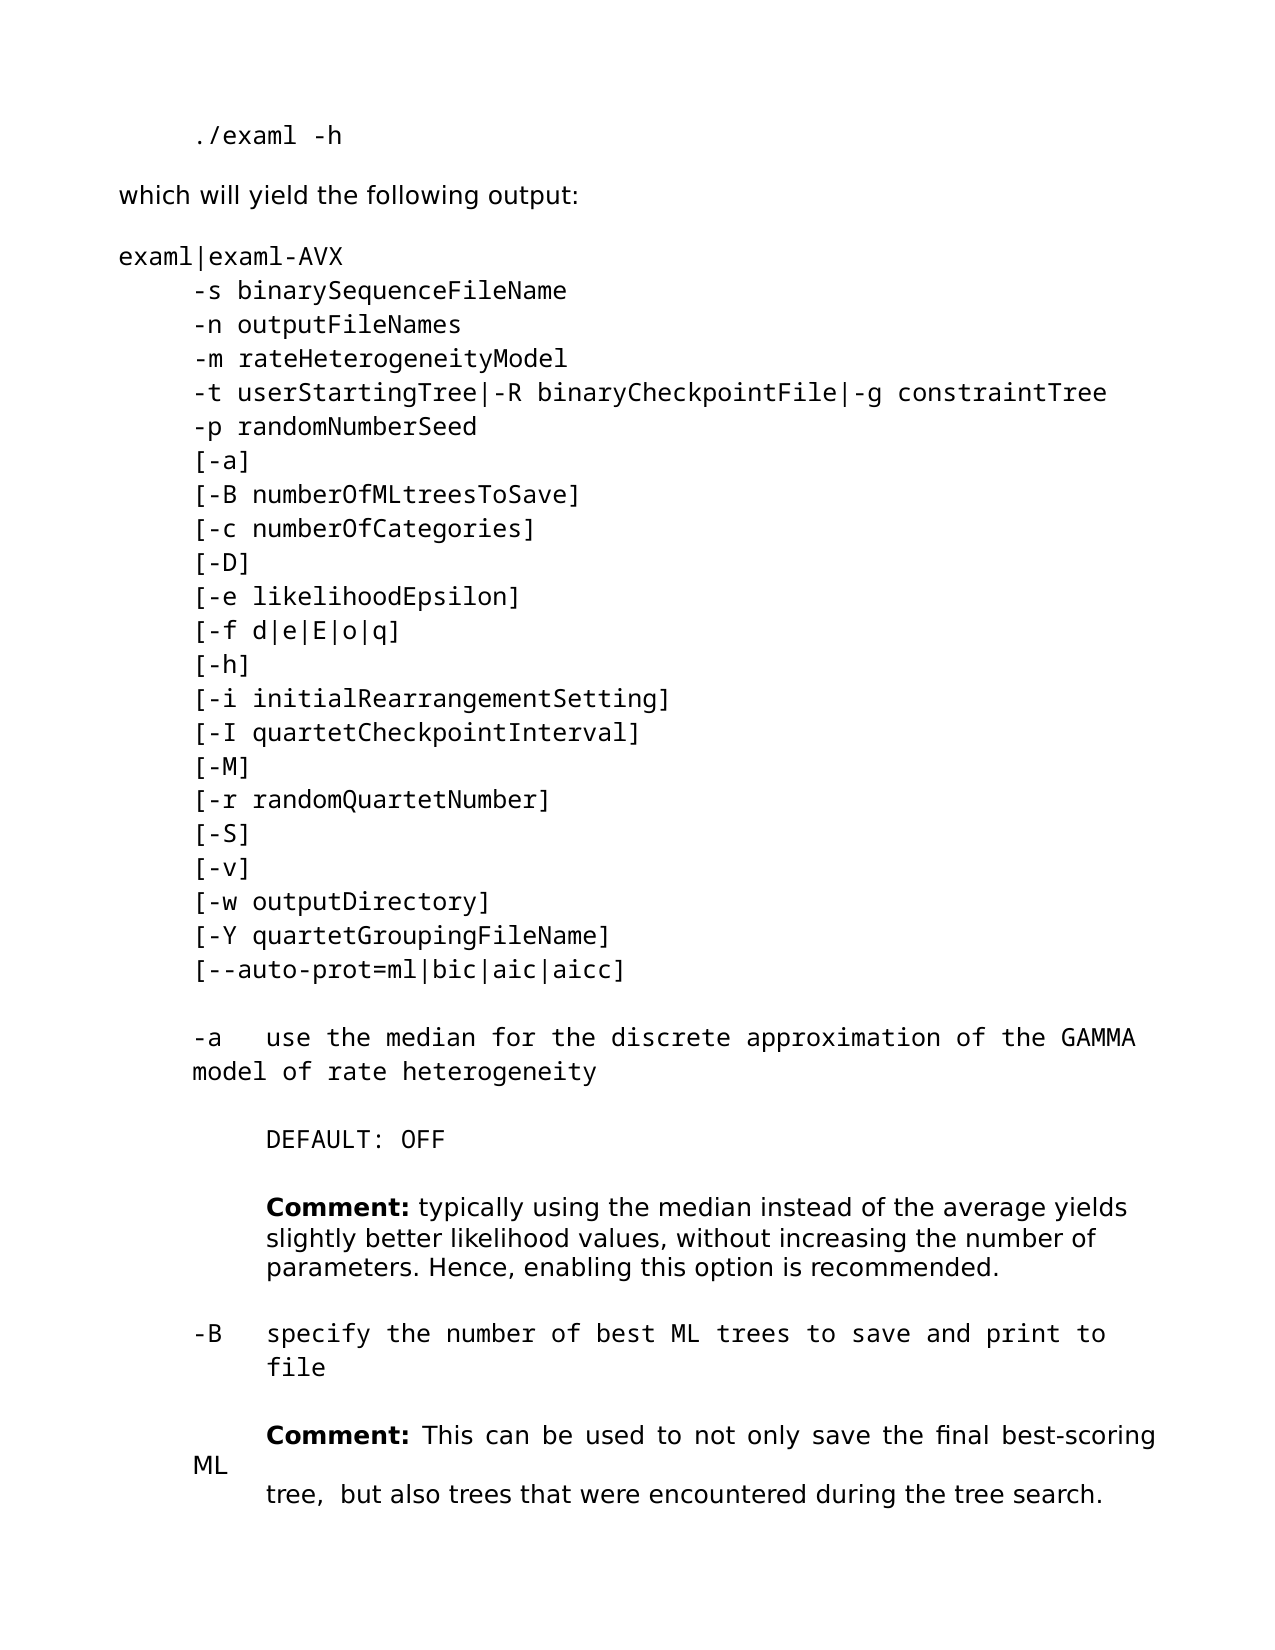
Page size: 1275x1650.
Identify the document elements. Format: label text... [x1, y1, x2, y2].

text ./examl -h [192, 118, 1157, 152]
text [-I quartetCheckpointInterval] [118, 714, 1157, 748]
text [--auto-prot=ml|bic|aic|aicc] [118, 952, 1157, 986]
text [-v] [118, 850, 1157, 884]
text slightly better likelihood values, without increasing the number of [266, 1224, 1157, 1253]
text [-i initialRearrangementSetting] [118, 681, 1157, 714]
text [-r randomQuartetNumber] [118, 782, 1157, 816]
text [-B numberOfMLtreesToSave] [118, 477, 1157, 511]
text examl|examl-AVX [118, 239, 1157, 273]
text -m rateHeterogeneityModel [118, 341, 1157, 375]
text [-D] [118, 545, 1157, 579]
text -B specify the number of best ML trees to save and print to file [118, 1316, 1157, 1384]
text which will yield the following output: [118, 181, 1157, 210]
text -t userStartingTree|-R binaryCheckpointFile|-g constraintTree [118, 375, 1157, 409]
text [-e likelihoodEpsilon] [118, 579, 1157, 613]
text [-S] [118, 816, 1157, 850]
text [-a] [118, 443, 1157, 477]
text tree, but also trees that were encountered during the tree search. [266, 1481, 1157, 1509]
text parameters. Hence, enabling this option is recommended. [266, 1253, 1157, 1282]
text [-h] [118, 647, 1157, 681]
text [-f d|e|E|o|q] [118, 613, 1157, 647]
text Comment: This can be used to not only save the final best-scoring ML [192, 1418, 1157, 1481]
text [-c numberOfCategories] [118, 511, 1157, 545]
text [-M] [118, 748, 1157, 782]
text [-w outputDirectory] [118, 884, 1157, 918]
text -a use the median for the discrete approximation of the GAMMA model of rate heterogeneity [118, 1020, 1157, 1088]
text -s binarySequenceFileName [118, 273, 1157, 307]
text DEFAULT: OFF [118, 1122, 1157, 1156]
text -p randomNumberSeed [118, 409, 1157, 443]
text Comment: typically using the median instead of the average yields [192, 1190, 1157, 1224]
text -n outputFileNames [118, 307, 1157, 341]
text [-Y quartetGroupingFileName] [118, 918, 1157, 952]
